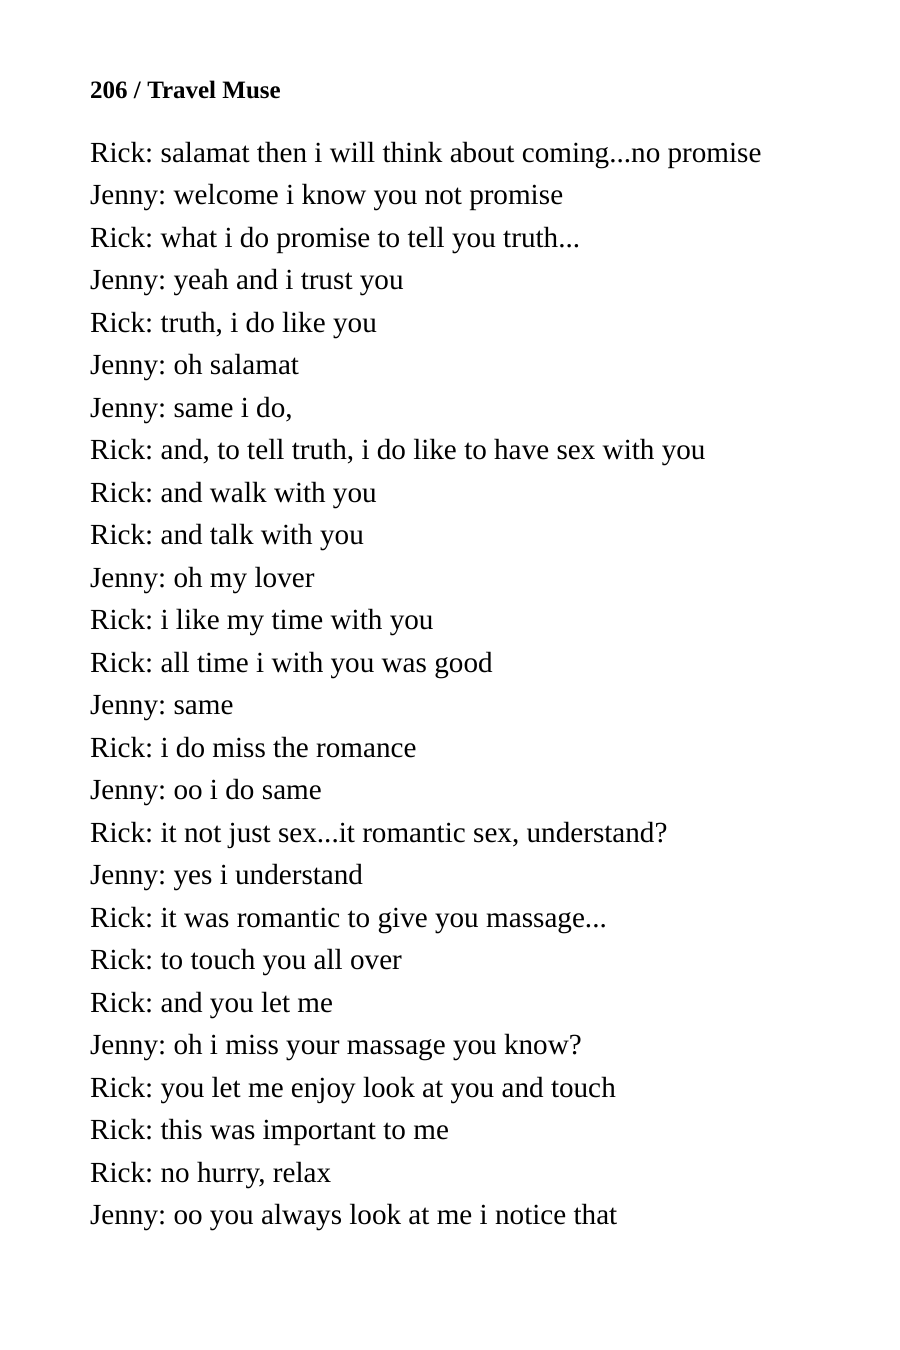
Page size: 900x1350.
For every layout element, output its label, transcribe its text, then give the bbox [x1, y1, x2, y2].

text Jenny: same i do, [90, 390, 765, 423]
text Jenny: oh salamat [90, 347, 765, 381]
text Rick: you let me enjoy look at you and touch [90, 1070, 765, 1103]
text Rick: no hurry, relax [90, 1155, 765, 1188]
text Rick: it not just sex...it romantic sex, understand? [90, 815, 765, 848]
text Rick: and you let me [90, 985, 765, 1018]
text Rick: all time i with you was good [90, 645, 765, 678]
text Jenny: yes i understand [90, 857, 765, 891]
text Rick: and walk with you [90, 475, 765, 508]
text Rick: to touch you all over [90, 942, 765, 976]
text Rick: truth, i do like you [90, 305, 765, 338]
text Jenny: same [90, 687, 765, 721]
text Jenny: yeah and i trust you [90, 262, 765, 296]
text Rick: it was romantic to give you massage... [90, 900, 765, 933]
text Jenny: oo i do same [90, 772, 765, 806]
text Rick: this was important to me [90, 1112, 765, 1146]
text Jenny: oo you always look at me i notice that [90, 1197, 765, 1231]
text Rick: i do miss the romance [90, 730, 765, 763]
text Rick: and, to tell truth, i do like to have sex with you [90, 432, 765, 466]
text Rick: and talk with you [90, 517, 765, 551]
text Rick: i like my time with you [90, 602, 765, 636]
text Rick: salamat then i will think about coming...no promise [90, 135, 765, 168]
text Rick: what i do promise to tell you truth... [90, 220, 765, 253]
text Jenny: oh my lover [90, 560, 765, 593]
text Jenny: welcome i know you not promise [90, 177, 765, 211]
text Jenny: oh i miss your massage you know? [90, 1027, 765, 1061]
